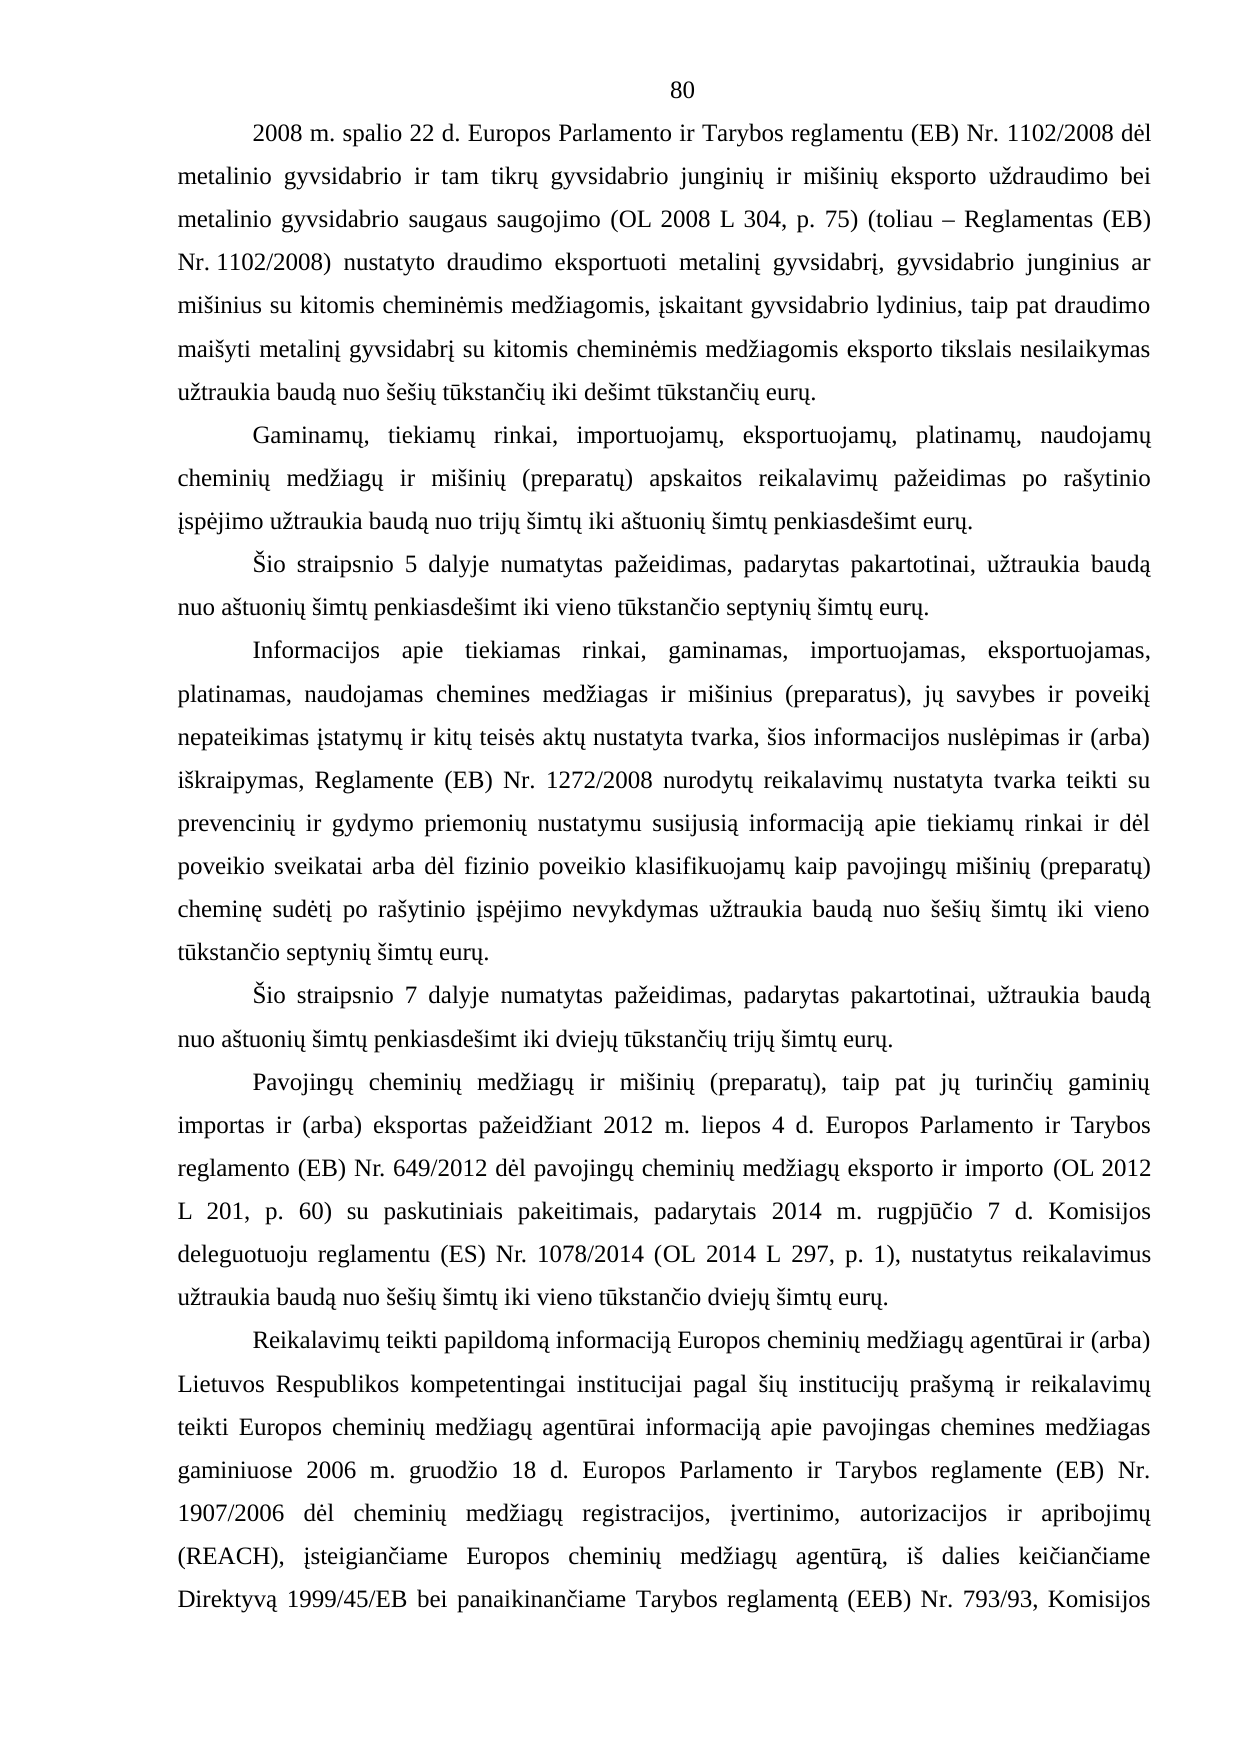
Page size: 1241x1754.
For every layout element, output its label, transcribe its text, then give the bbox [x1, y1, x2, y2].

text Pavojingų cheminių medžiagų ir mišinių (preparatų), taip pat jų turinčių gaminių importas ir (arba) eksportas pažeidžiant 2012 m. liepos 4 d. Europos Parlamento ir Tarybos reglamento (EB) Nr. 649/2012 dėl pavojingų cheminių medžiagų eksporto ir importo (OL 2012 L 201, p. 60) su paskutiniais pakeitimais, padarytais 2014 m. rugpjūčio 7 d. Komisijos deleguotuoju reglamentu (ES) Nr. 1078/2014 (OL 2014 L 297, p. 1), nustatytus reikalavimus užtraukia baudą nuo šešių šimtų iki vieno tūkstančio dviejų šimtų eurų. [177, 1067, 1151, 1311]
text Gaminamų, tiekiamų rinkai, importuojamų, eksportuojamų, platinamų, naudojamų cheminių medžiagų ir mišinių (preparatų) apskaitos reikalavimų pažeidimas po rašytinio įspėjimo užtraukia baudą nuo trijų šimtų iki aštuonių šimtų penkiasdešimt eurų. [177, 420, 1151, 535]
text Informacijos apie tiekiamas rinkai, gaminamas, importuojamas, eksportuojamas, platinamas, naudojamas chemines medžiagas ir mišinius (preparatus), jų savybes ir poveikį nepateikimas įstatymų ir kitų teisės aktų nustatyta tvarka, šios informacijos nuslėpimas ir (arba) iškraipymas, Reglamente (EB) Nr. 1272/2008 nurodytų reikalavimų nustatyta tvarka teikti su prevencinių ir gydymo priemonių nustatymu susijusią informaciją apie tiekiamų rinkai ir dėl poveikio sveikatai arba dėl fizinio poveikio klasifikuojamų kaip pavojingų mišinių (preparatų) cheminę sudėtį po rašytinio įspėjimo nevykdymas užtraukia baudą nuo šešių šimtų iki vieno tūkstančio septynių šimtų eurų. [177, 636, 1151, 966]
text Reikalavimų teikti papildomą informaciją Europos cheminių medžiagų agentūrai ir (arba) Lietuvos Respublikos kompetentingai institucijai pagal šių institucijų prašymą ir reikalavimų teikti Europos cheminių medžiagų agentūrai informaciją apie pavojingas chemines medžiagas gaminiuose 2006 m. gruodžio 18 d. Europos Parlamento ir Tarybos reglamente (EB) Nr. 1907/2006 dėl cheminių medžiagų registracijos, įvertinimo, autorizacijos ir apribojimų (REACH), įsteigiančiame Europos cheminių medžiagų agentūrą, iš dalies keičiančiame Direktyvą 1999/45/EB bei panaikinančiame Tarybos reglamentą (EEB) Nr. 793/93, Komisijos [177, 1326, 1151, 1613]
text Šio straipsnio 7 dalyje numatytas pažeidimas, padarytas pakartotinai, užtraukia baudą nuo aštuonių šimtų penkiasdešimt iki dviejų tūkstančių trijų šimtų eurų. [177, 981, 1151, 1052]
text 2008 m. spalio 22 d. Europos Parlamento ir Tarybos reglamentu (EB) Nr. 1102/2008 dėl metalinio gyvsidabrio ir tam tikrų gyvsidabrio junginių ir mišinių eksporto uždraudimo bei metalinio gyvsidabrio saugaus saugojimo (OL 2008 L 304, p. 75) (toliau – Reglamentas (EB) Nr. 1102/2008) nustatyto draudimo eksportuoti metalinį gyvsidabrį, gyvsidabrio junginius ar mišinius su kitomis cheminėmis medžiagomis, įskaitant gyvsidabrio lydinius, taip pat draudimo maišyti metalinį gyvsidabrį su kitomis cheminėmis medžiagomis eksporto tikslais nesilaikymas užtraukia baudą nuo šešių tūkstančių iki dešimt tūkstančių eurų. [177, 118, 1151, 406]
text Šio straipsnio 5 dalyje numatytas pažeidimas, padarytas pakartotinai, užtraukia baudą nuo aštuonių šimtų penkiasdešimt iki vieno tūkstančio septynių šimtų eurų. [177, 549, 1151, 621]
